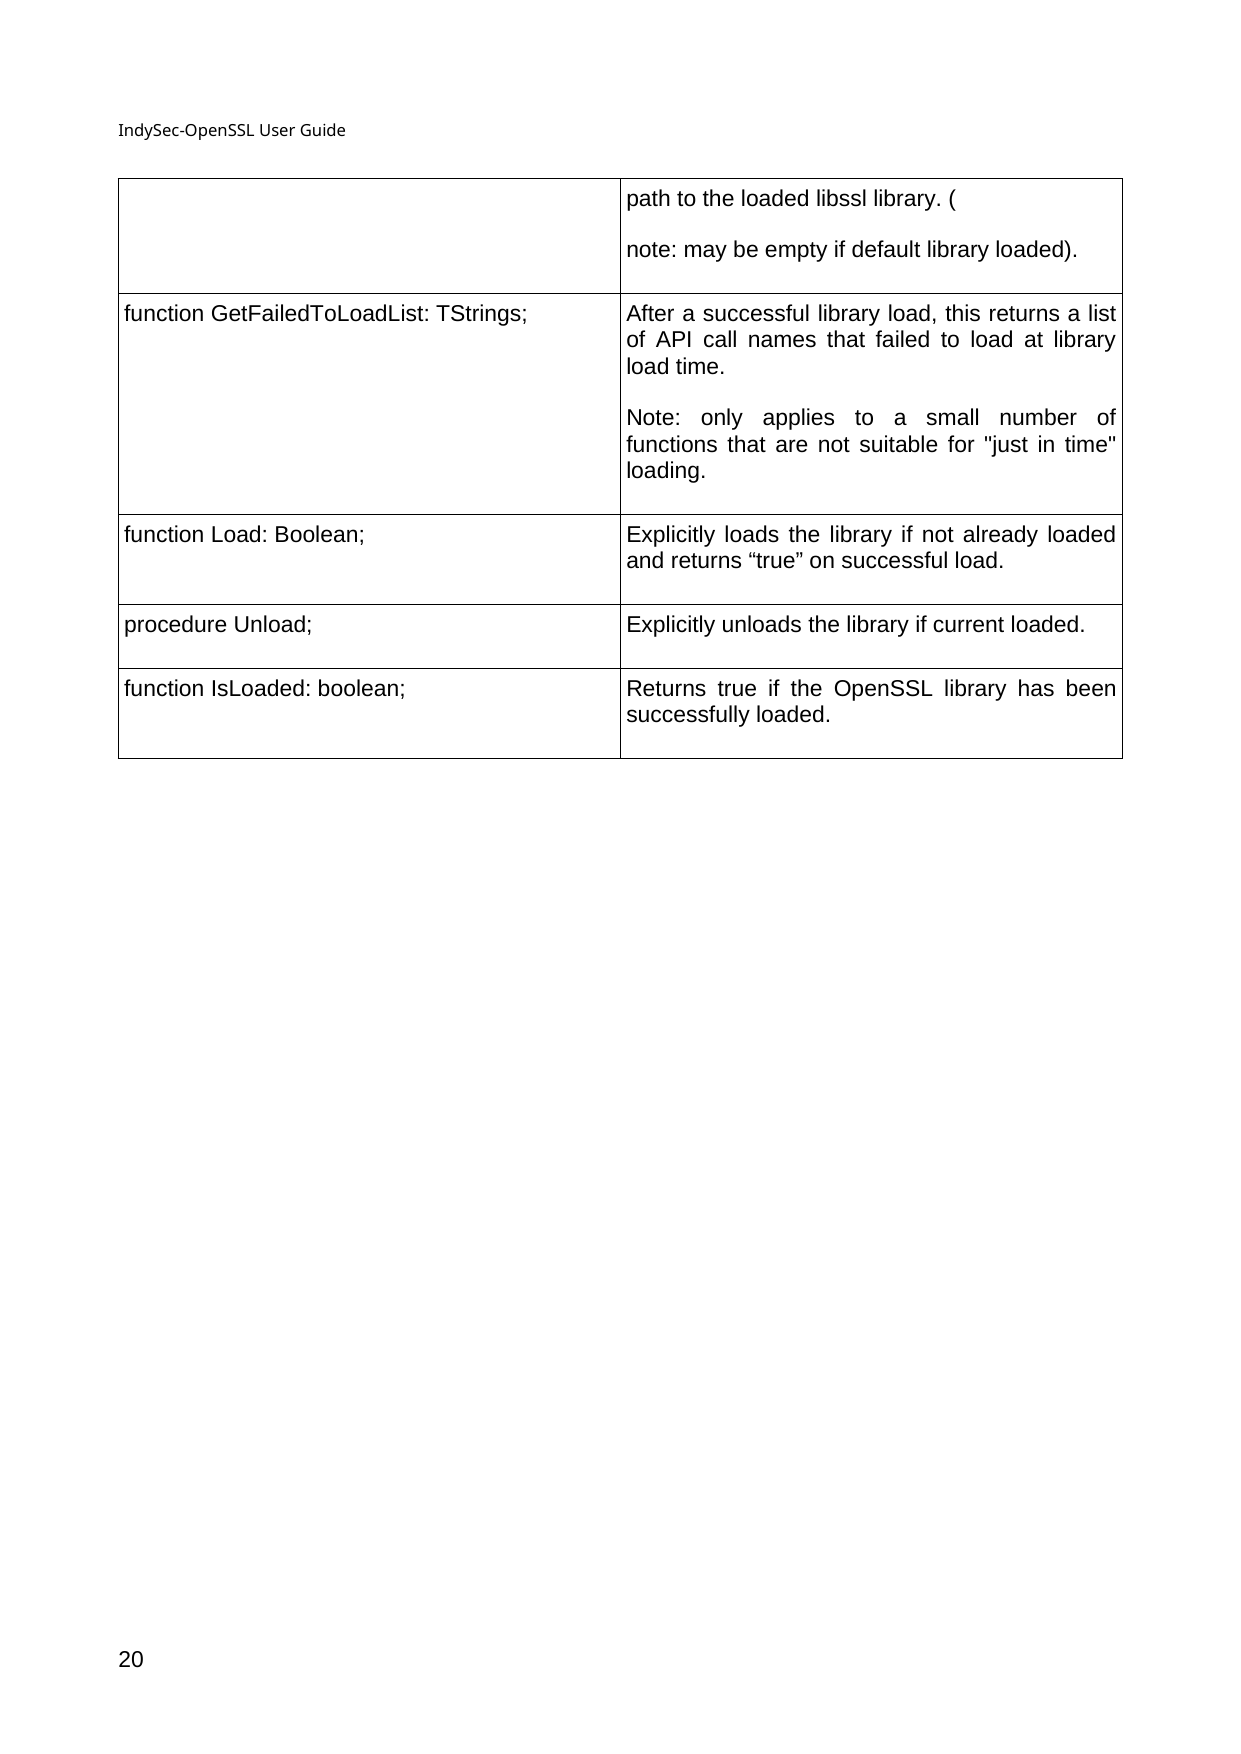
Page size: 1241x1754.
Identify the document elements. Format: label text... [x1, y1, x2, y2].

table_cell function IsLoaded: boolean; [119, 669, 620, 758]
table_cell Explicitly loads the library if not already loaded and returns “true” on successful load. [621, 515, 1122, 604]
table_cell After a successful library load, this returns a list of API call names that failed to load at library load time. Note: only applies to a small number of functions that are not suitable for "just in time" loading. [621, 294, 1122, 514]
table_cell function Load: Boolean; [119, 515, 620, 604]
table_cell procedure Unload; [119, 605, 620, 668]
table_cell path to the loaded libssl library. ( note: may be empty if default library loaded). [621, 179, 1122, 293]
table_cell Returns true if the OpenSSL library has been successfully loaded. [621, 669, 1122, 758]
table_cell [119, 179, 620, 293]
table_cell function GetFailedToLoadList: TStrings; [119, 294, 620, 514]
table_cell Explicitly unloads the library if current loaded. [621, 605, 1122, 668]
